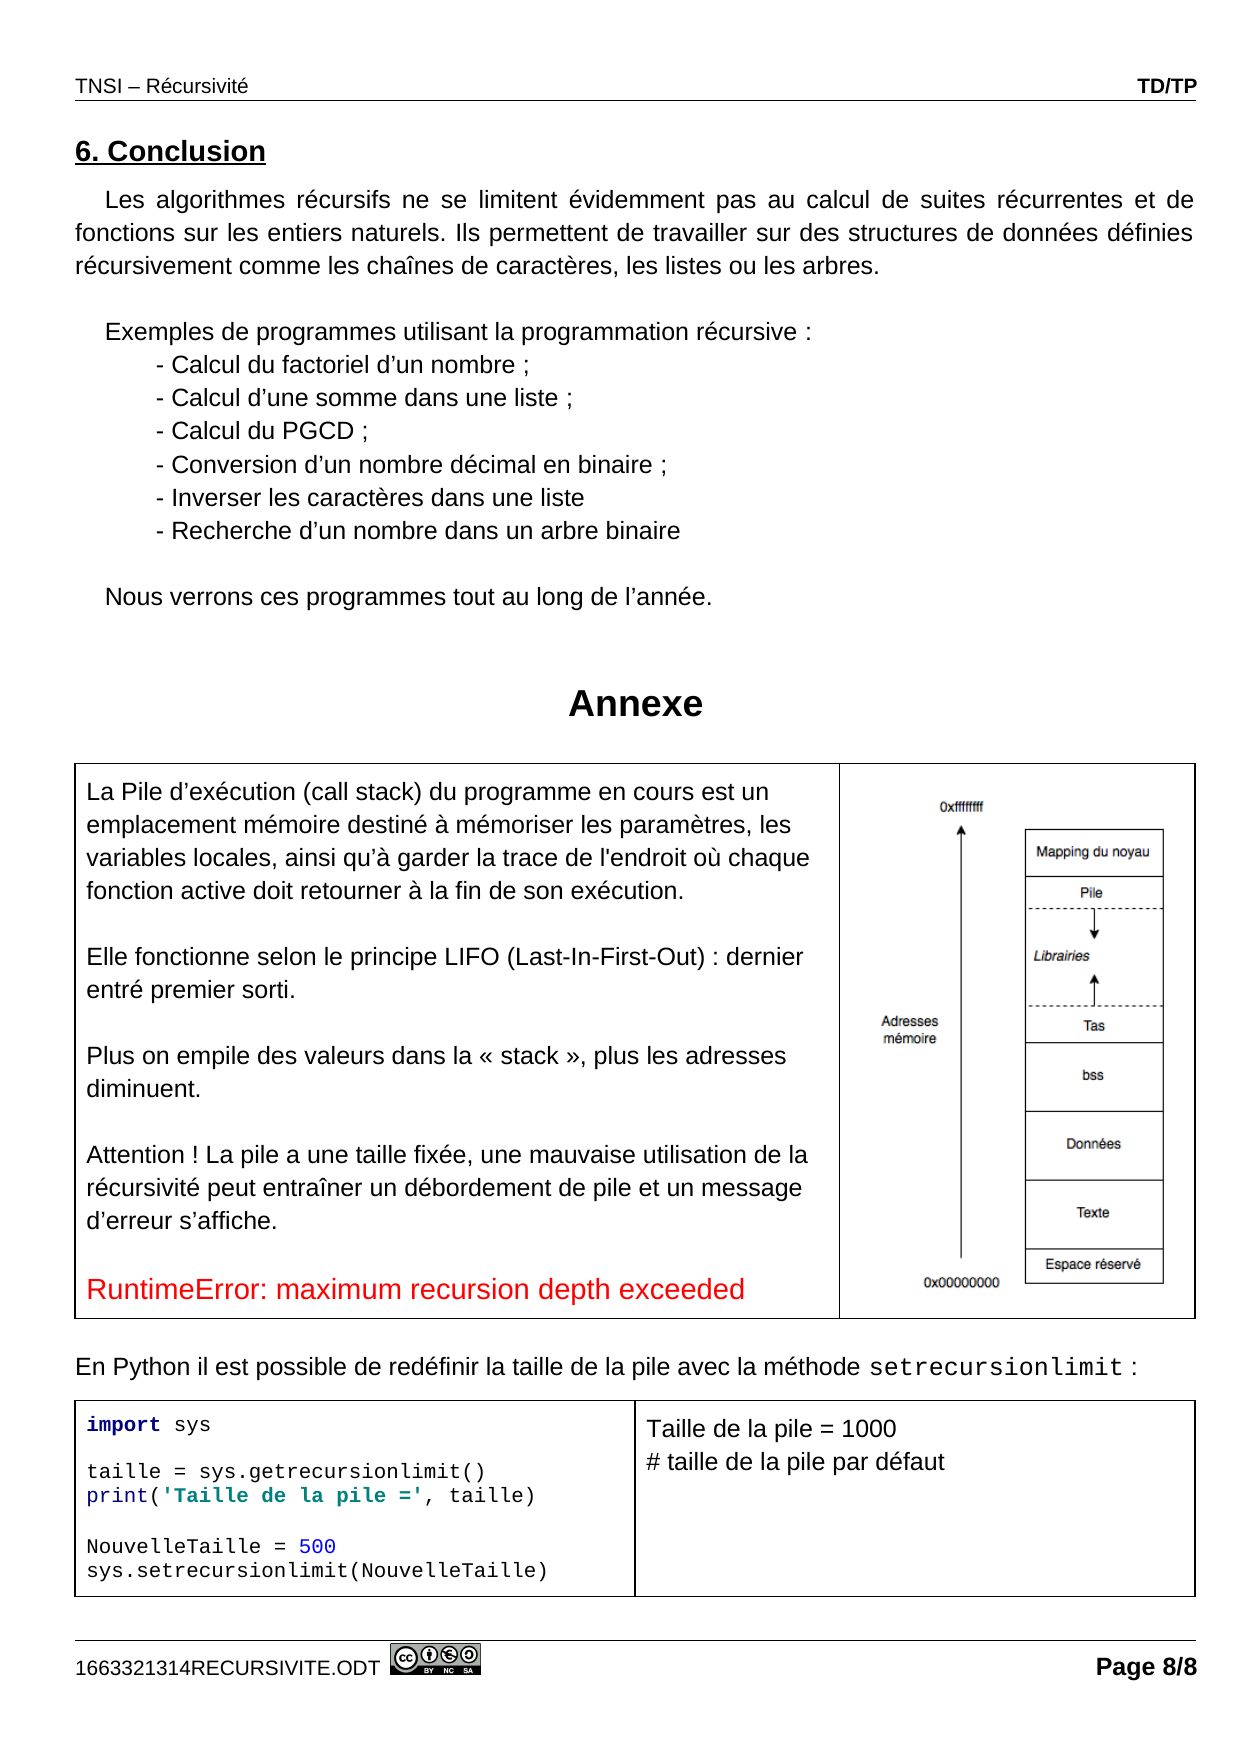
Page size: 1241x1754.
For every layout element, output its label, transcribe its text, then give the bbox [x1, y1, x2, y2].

table_header La Pile d’exécution (call stack) du programme en cours est un emplacement mémoire destiné à mémoriser les paramètres, les variables locales, ainsi qu’à garder la trace de l'endroit où chaque fonction active doit retourner à la fin de son exécution. Elle fonctionne selon le principe LIFO (Last-In-First-Out) : dernier entré premier sorti. Plus on empile des valeurs dans la « stack », plus les adresses diminuent. Attention ! La pile a une taille fixée, une mauvaise utilisation de la récursivité peut entraîner un débordement de pile et un message d’erreur s’affiche. RuntimeError: maximum recursion depth exceeded [76, 764, 839, 1318]
text Les algorithmes récursifs ne se limitent évidemment pas au calcul de suites récurrentes et de fonctions sur les entiers naturels. Ils permettent de travailler sur des structures de données définies récursivement comme les chaînes de caractères, les listes ou les arbres. [75, 185, 1196, 280]
table_header [840, 764, 1194, 1318]
table_header import sys taille = sys.getrecursionlimit() print('Taille de la pile =', taille) NouvelleTaille = 500 sys.setrecursionlimit(NouvelleTaille) [76, 1401, 634, 1596]
text En Python il est possible de redéfinir la taille de la pile avec la méthode setrecursionlimit : [75, 1352, 1196, 1383]
list Calcul d’une somme dans une liste ; [156, 383, 1196, 412]
list Recherche d’un nombre dans un arbre binaire [156, 516, 1196, 544]
picture [390, 1643, 481, 1675]
list Calcul du PGCD ; [156, 416, 1196, 445]
list Conversion d’un nombre décimal en binaire ; [156, 449, 1196, 478]
list Calcul du factoriel d’un nombre ; [156, 350, 1196, 379]
list Inverser les caractères dans une liste [156, 483, 1196, 511]
table_header Taille de la pile = 1000 # taille de la pile par défaut [636, 1401, 1194, 1596]
text Nous verrons ces programmes tout au long de l’année. [75, 582, 1196, 610]
text 6. Conclusion [75, 134, 1196, 167]
text Exemples de programmes utilisant la programmation récursive : [75, 317, 1196, 346]
text Annexe [75, 681, 1196, 724]
